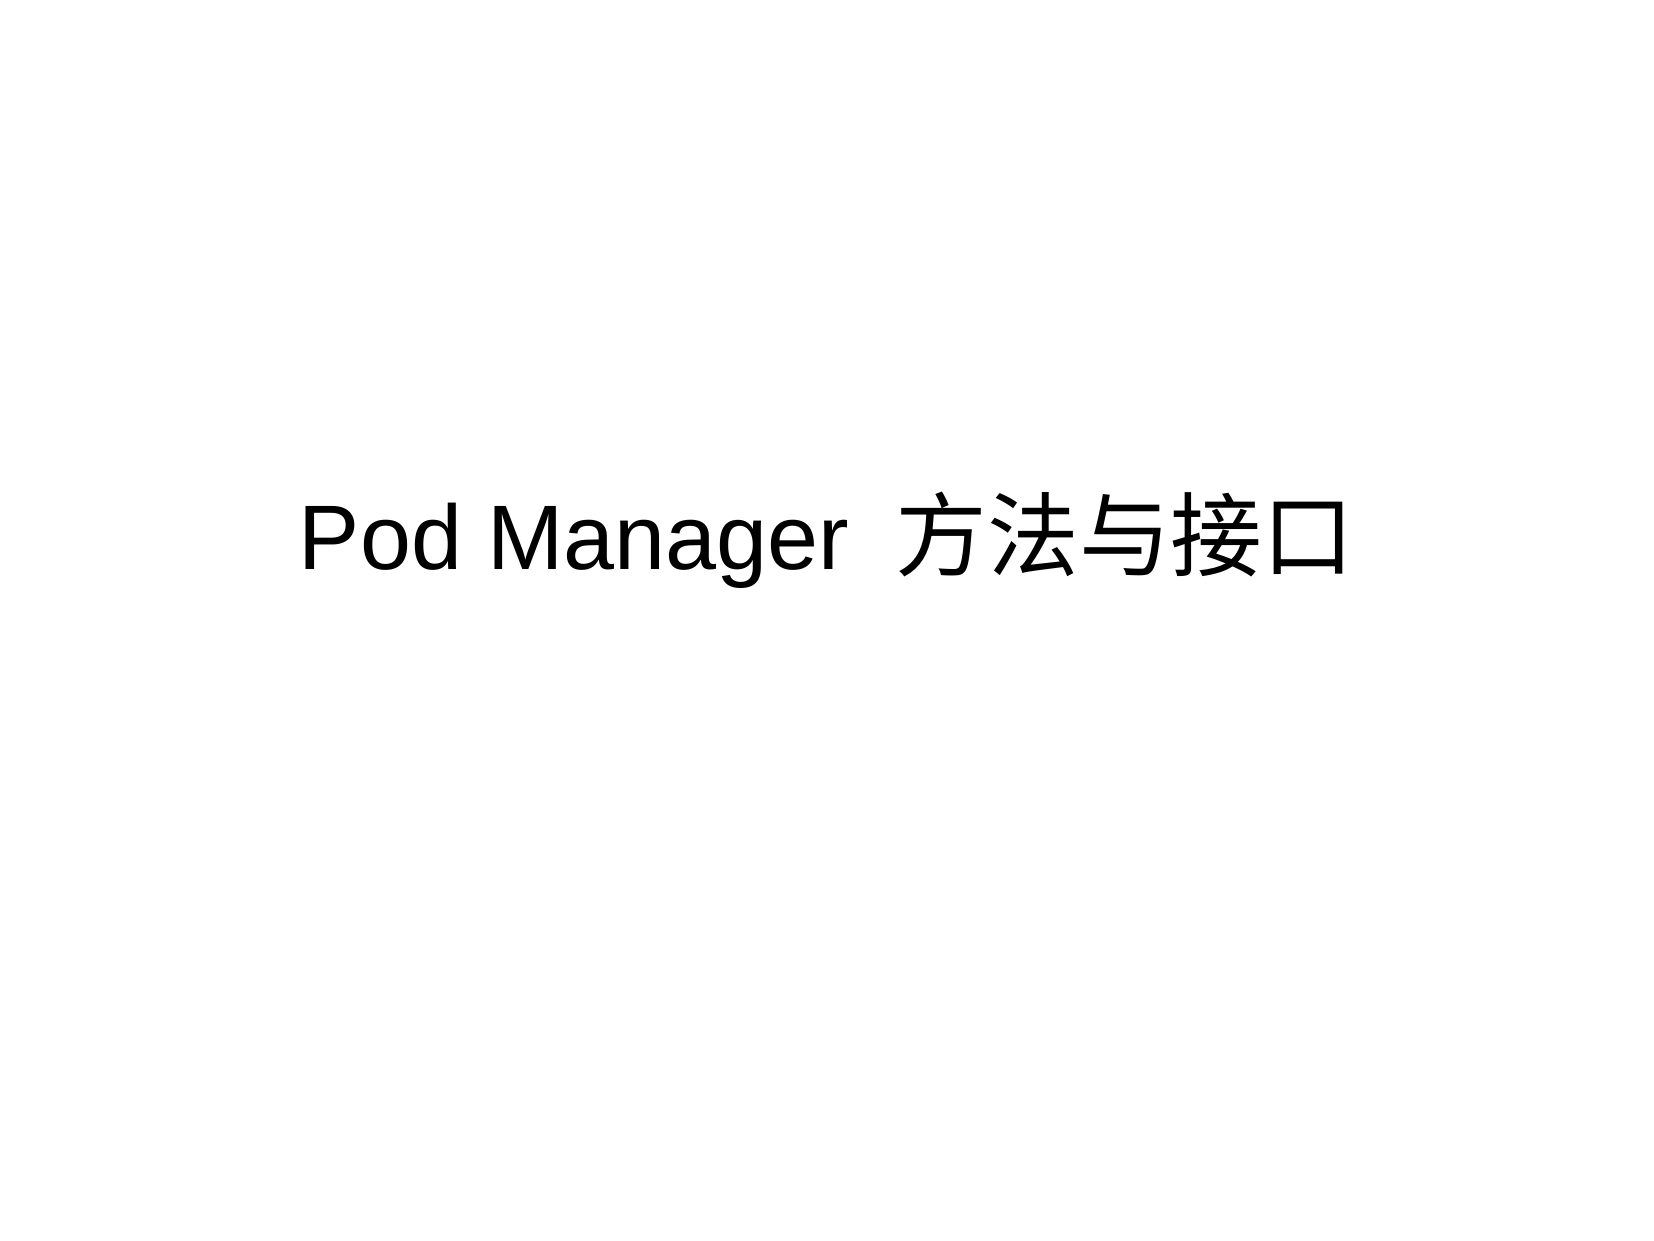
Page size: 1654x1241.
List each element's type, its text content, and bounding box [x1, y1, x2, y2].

subtitle Pod Manager 方法与接口 [82, 49, 1571, 1010]
